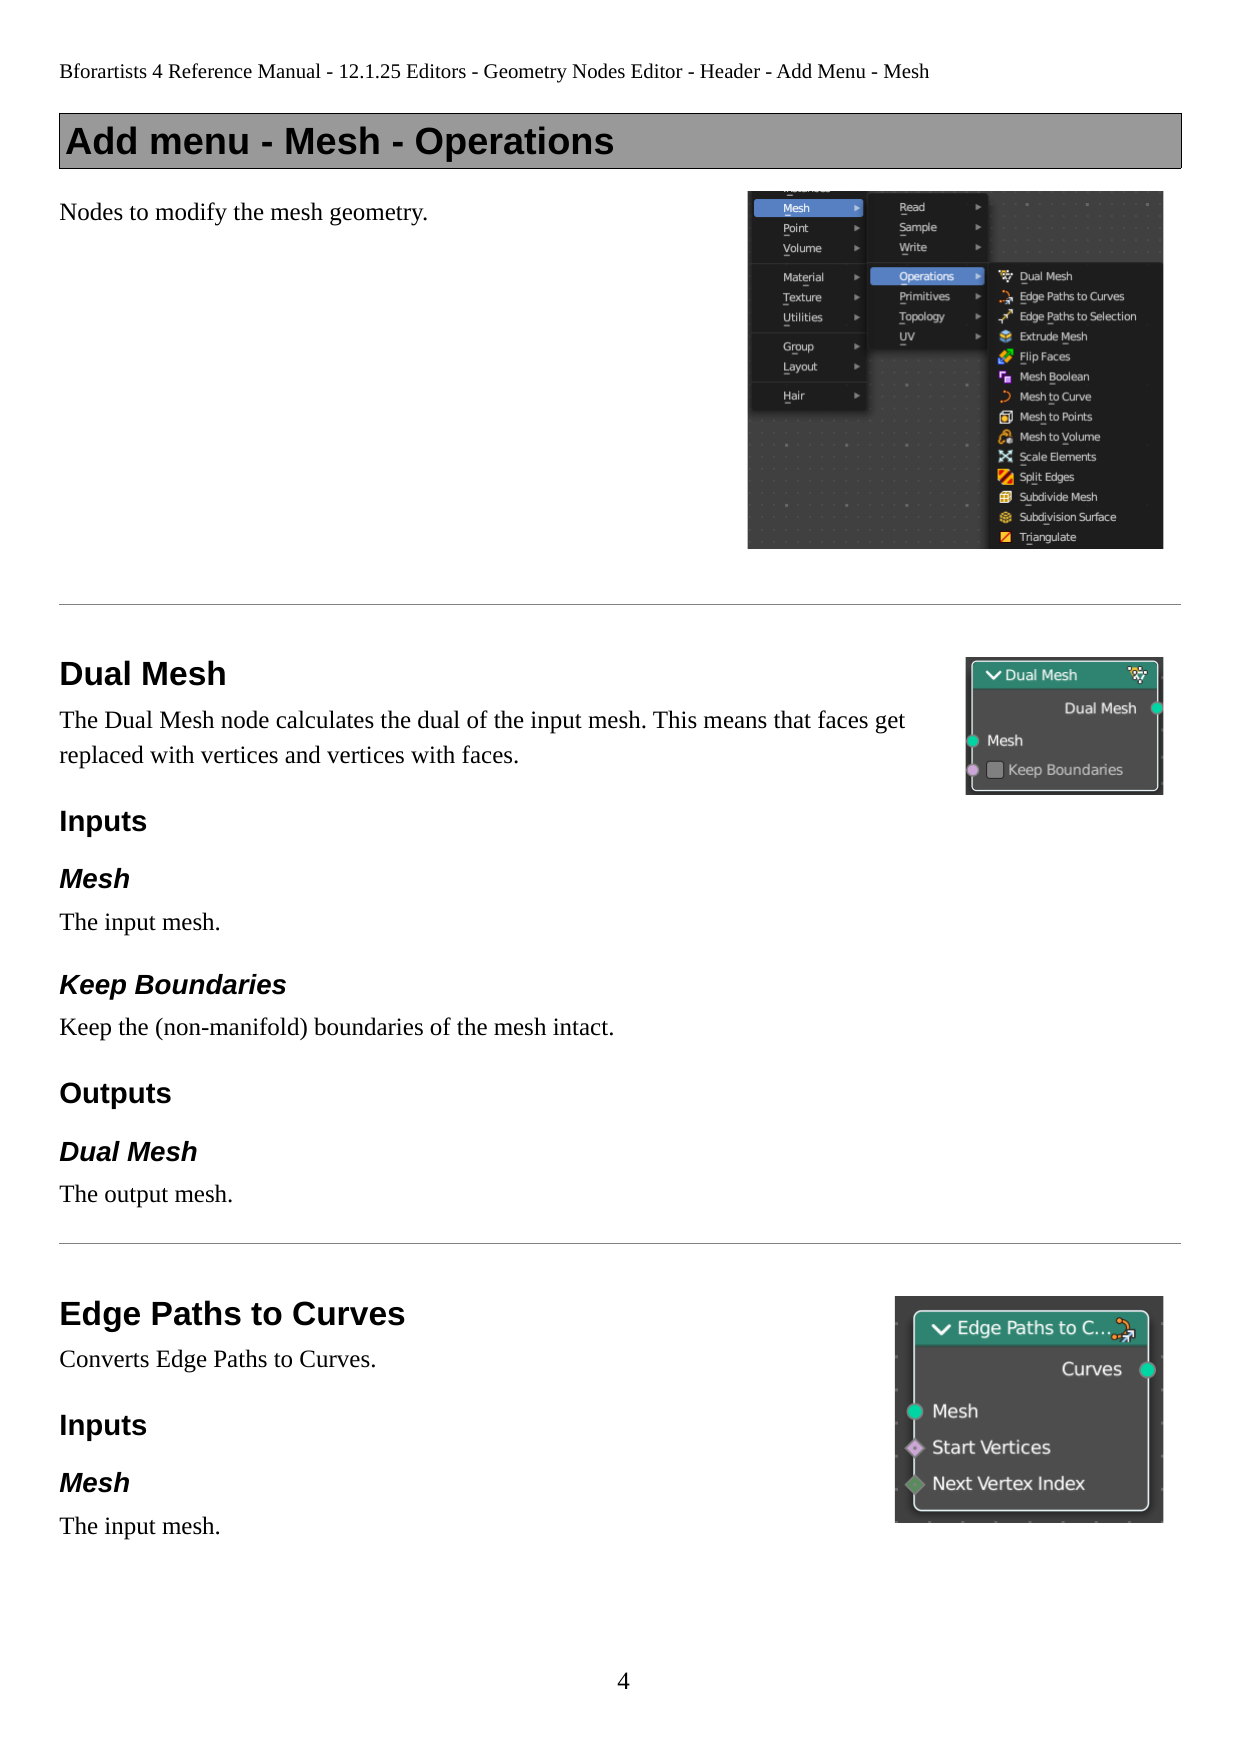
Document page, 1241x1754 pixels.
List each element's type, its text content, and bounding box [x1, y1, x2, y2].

subtitle Keep Boundaries [59, 968, 1181, 1000]
subtitle Outputs [59, 1076, 1181, 1110]
subtitle Edge Paths to Curves [59, 1293, 1181, 1332]
text The input mesh. [59, 907, 1181, 935]
text The output mesh. [59, 1179, 1181, 1208]
subtitle Dual Mesh [59, 1135, 1181, 1167]
text Converts Edge Paths to Curves. [59, 1344, 894, 1373]
subtitle [1164, 1408, 1181, 1442]
subtitle Mesh [59, 1467, 894, 1499]
subtitle Inputs [59, 1408, 894, 1442]
subtitle Mesh [59, 862, 1181, 894]
subtitle [1164, 1467, 1181, 1499]
picture [747, 191, 1164, 549]
picture [894, 1296, 1164, 1523]
picture [965, 657, 1164, 795]
subtitle Inputs [59, 803, 1181, 837]
text Nodes to modify the mesh geometry. [59, 197, 747, 225]
text The input mesh. [59, 1511, 1181, 1540]
text Keep the (non-manifold) boundaries of the mesh intact. [59, 1012, 1181, 1041]
subtitle Dual Mesh [59, 654, 1181, 693]
table_header Add menu - Mesh - Operations [60, 114, 1181, 168]
text The Dual Mesh node calculates the dual of the input mesh. This means that faces get replaced with vertices and vertices with faces. [59, 705, 965, 768]
